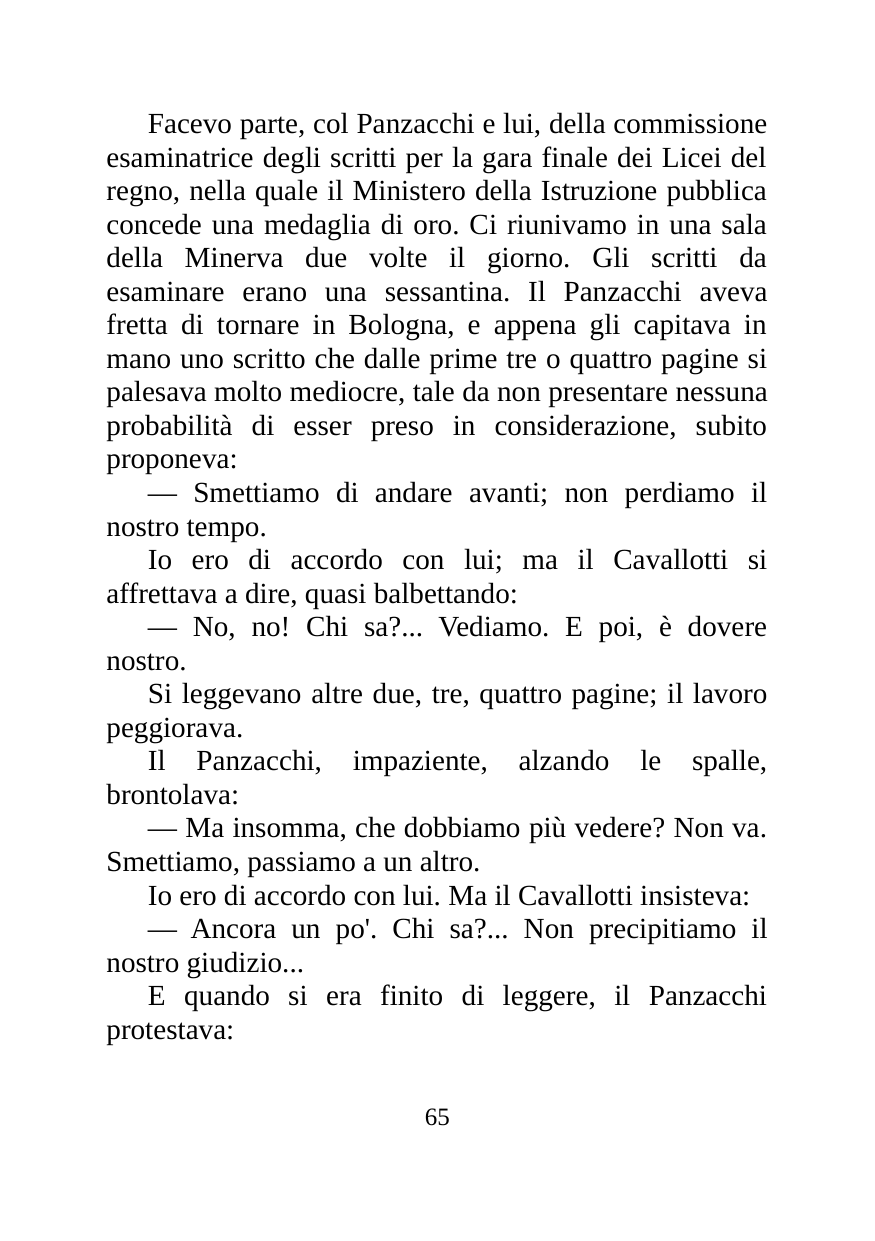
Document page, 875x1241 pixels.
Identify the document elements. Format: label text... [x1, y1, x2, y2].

text Io ero di accordo con lui. Ma il Cavallotti insisteva: [106, 878, 768, 911]
text — Ma insomma, che dobbiamo più vedere? Non va. Smettiamo, passiamo a un altro. [106, 811, 768, 878]
text — Ancora un po'. Chi sa?... Non precipitiamo il nostro giudizio... [106, 911, 768, 978]
text E quando si era finito di leggere, il Panzacchi protestava: [106, 978, 768, 1045]
text — Smettiamo di andare avanti; non perdiamo il nostro tempo. [106, 475, 768, 542]
text Io ero di accordo con lui; ma il Cavallotti si affrettava a dire, quasi balbettando: [106, 542, 768, 609]
text Il Panzacchi, impaziente, alzando le spalle, brontolava: [106, 743, 768, 811]
text Facevo parte, col Panzacchi e lui, della commissione esaminatrice degli scritti per la gara finale dei Licei del regno, nella quale il Ministero della Istruzione pubblica concede una medaglia di oro. Ci riunivamo in una sala della Minerva due volte il giorno. Gli scritti da esaminare erano una sessantina. Il Panzacchi aveva fretta di tornare in Bologna, e appena gli capitava in mano uno scritto che dalle prime tre o quattro pagine si palesava molto mediocre, tale da non presentare nessuna probabilità di esser preso in considerazione, subito proponeva: [106, 106, 768, 475]
text Si leggevano altre due, tre, quattro pagine; il lavoro peggiorava. [106, 676, 768, 743]
text — No, no! Chi sa?... Vediamo. E poi, è dovere nostro. [106, 609, 768, 676]
